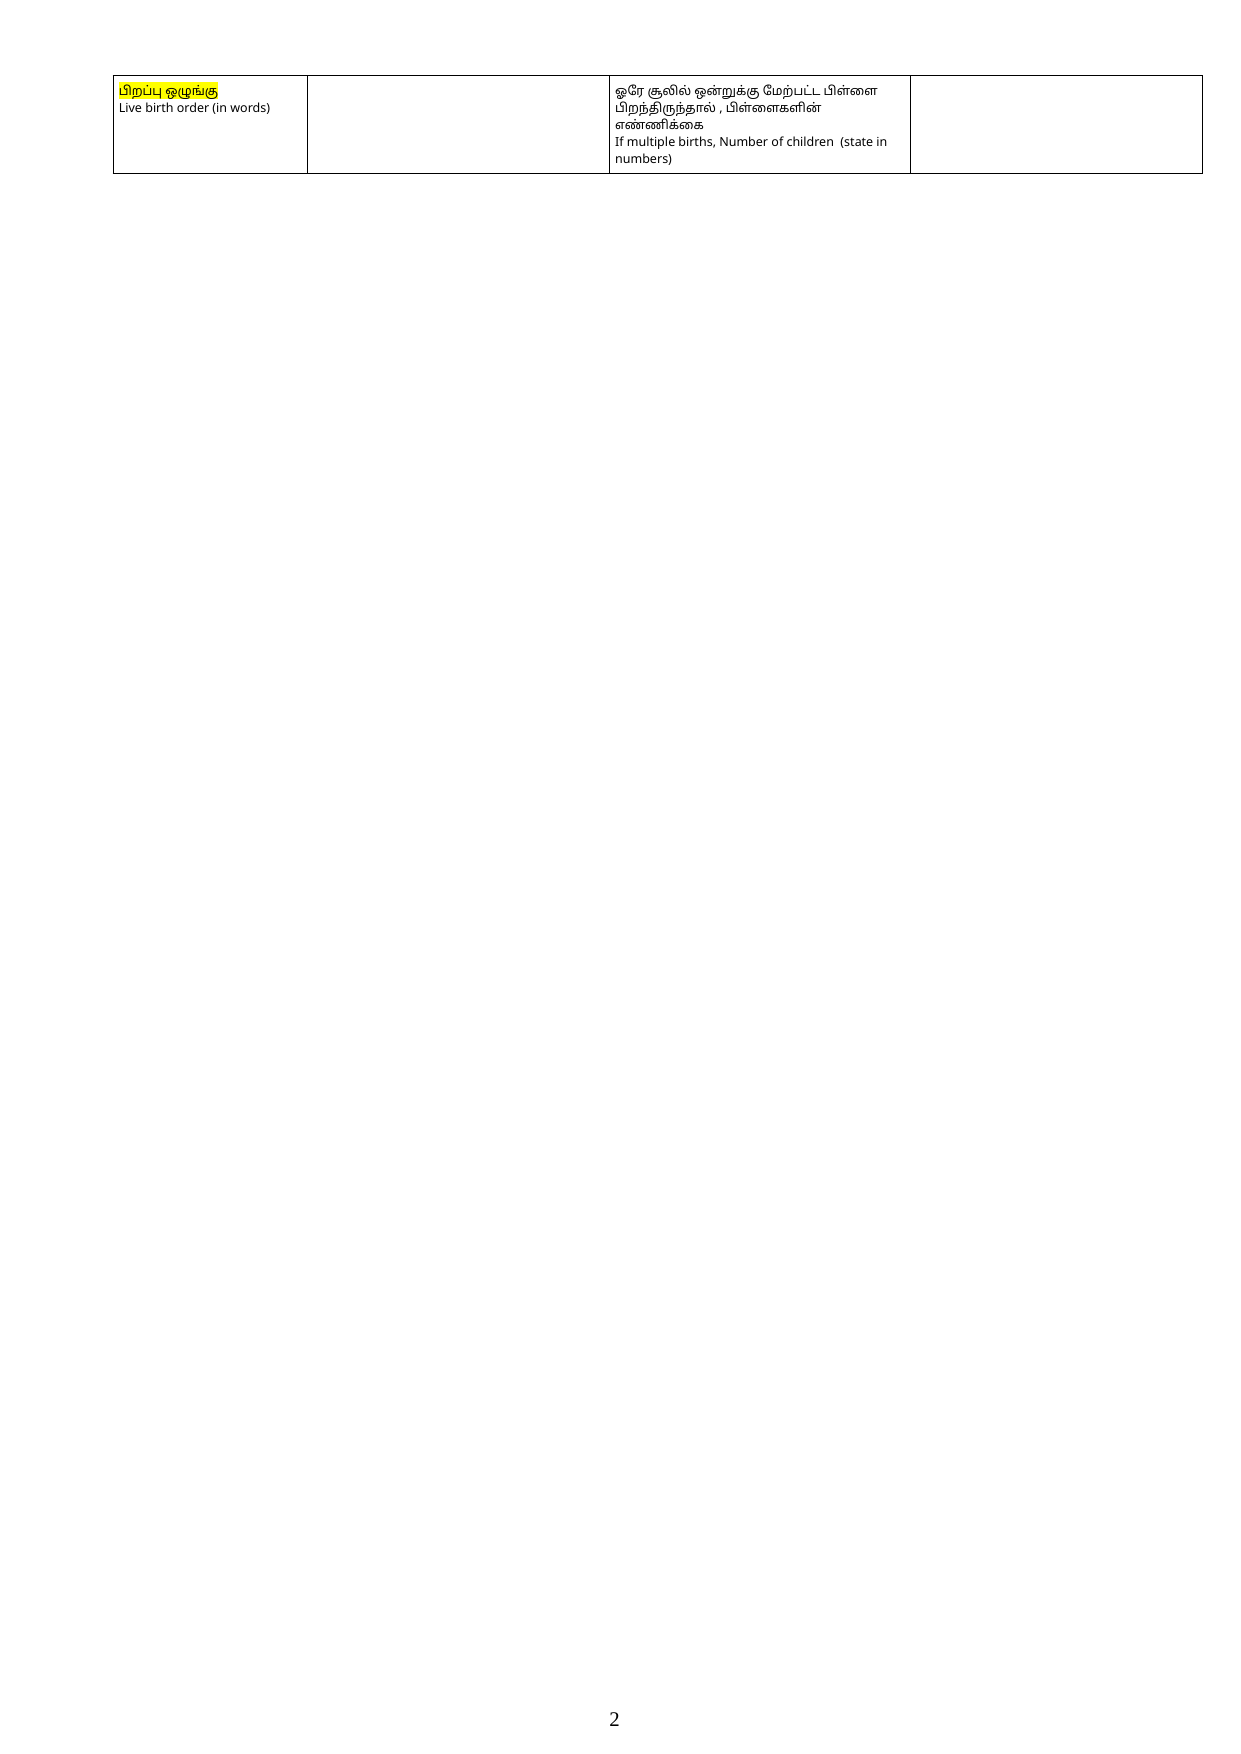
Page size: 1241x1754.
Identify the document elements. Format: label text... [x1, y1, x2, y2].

table_cell [911, 76, 1202, 173]
table_cell ஓரே சூலில் ஒன்றுக்கு மேற்பட்ட பிள்ளை பிறந்திருந்தால் , பிள்ளைகளின் எண்ணிக்கை If multiple births, Number of children (state in numbers) [610, 76, 910, 173]
table_cell [308, 76, 609, 173]
table_cell பிறப்பு ஒழுங்கு Live birth order (in words) [114, 76, 307, 173]
